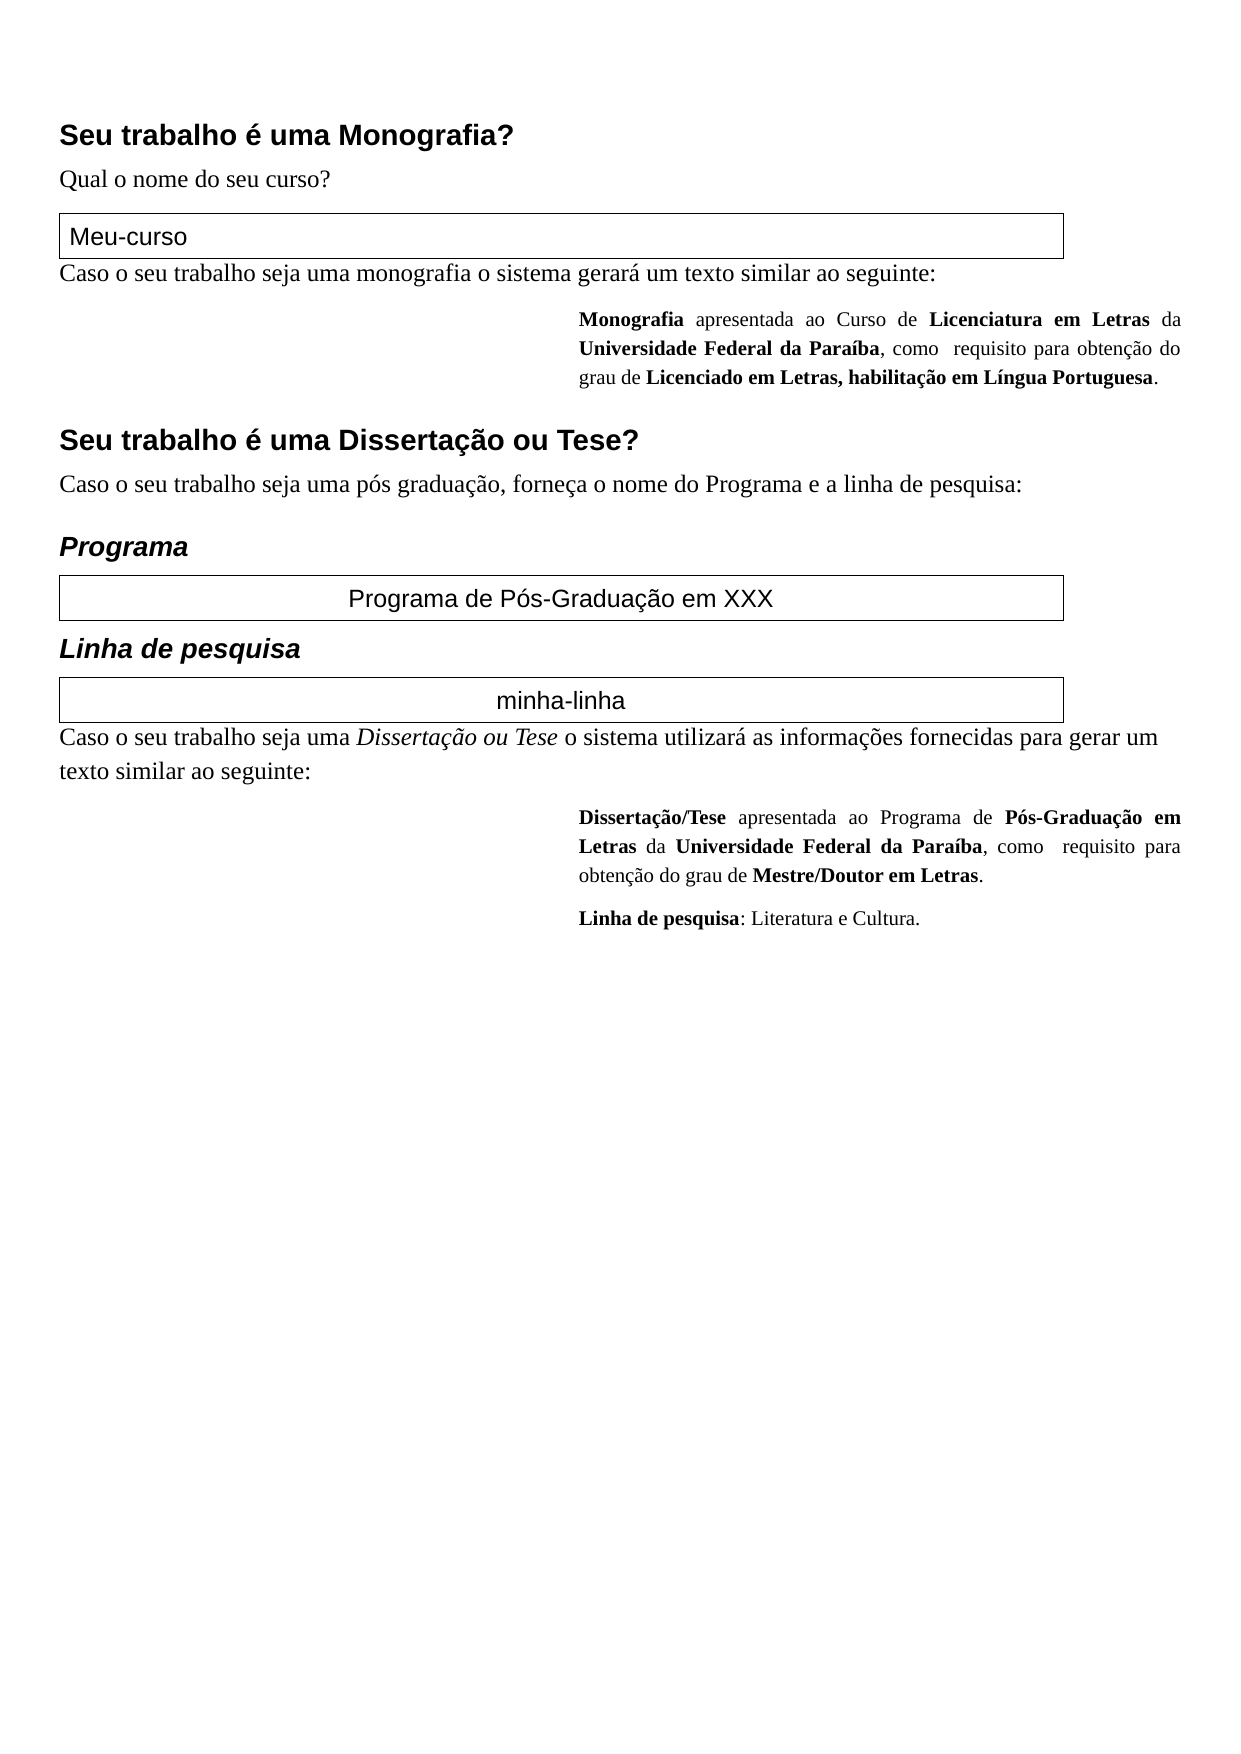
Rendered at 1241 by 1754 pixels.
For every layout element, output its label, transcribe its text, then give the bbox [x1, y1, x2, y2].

subtitle Programa [59, 531, 1181, 563]
subtitle Seu trabalho é uma Monografia? [59, 118, 1181, 152]
text Caso o seu trabalho seja uma Dissertação ou Tese o sistema utilizará as informações fornecidas para gerar um texto similar ao seguinte: [59, 722, 1181, 785]
text Linha de pesquisa: Literatura e Cultura. [579, 906, 1181, 930]
subtitle Seu trabalho é uma Dissertação ou Tese? [59, 423, 1181, 457]
subtitle Linha de pesquisa [59, 632, 1181, 664]
text Caso o seu trabalho seja uma pós graduação, forneça o nome do Programa e a linha de pesquisa: [59, 469, 1181, 498]
text Dissertação/Tese apresentada ao Programa de Pós-Graduação em Letras da Universidade Federal da Paraíba, como requisito para obtenção do grau de Mestre/Doutor em Letras. [579, 805, 1181, 887]
text Qual o nome do seu curso? [59, 164, 1181, 193]
text Caso o seu trabalho seja uma monografia o sistema gerará um texto similar ao seguinte: [59, 258, 1181, 287]
text Monografia apresentada ao Curso de Licenciatura em Letras da Universidade Federal da Paraíba, como requisito para obtenção do grau de Licenciado em Letras, habilitação em Língua Portuguesa. [579, 307, 1181, 389]
